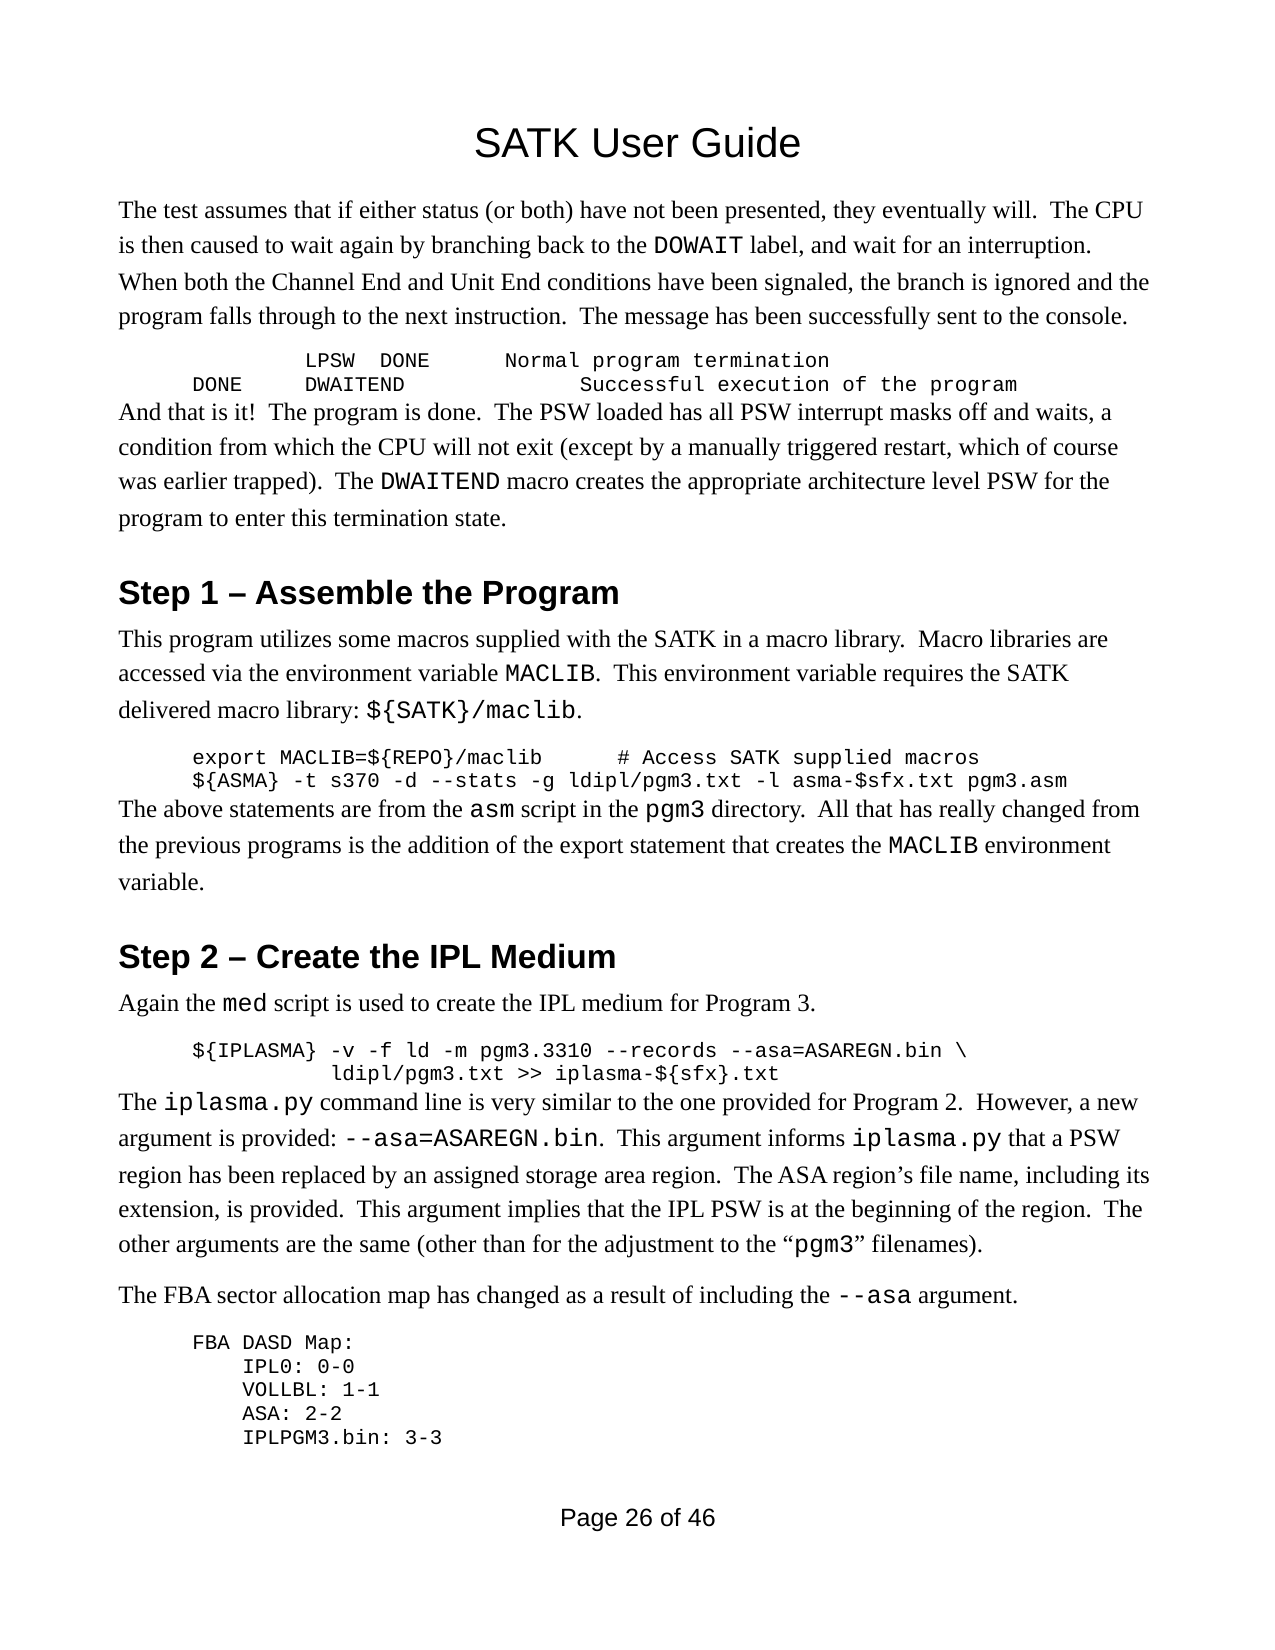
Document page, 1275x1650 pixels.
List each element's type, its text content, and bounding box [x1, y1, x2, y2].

text export MACLIB=${REPO}/maclib # Access SATK supplied macros [192, 747, 1157, 770]
text ldipl/pgm3.txt >> iplasma-${sfx}.txt [192, 1063, 1157, 1087]
subtitle Step 1 – Assemble the Program [118, 573, 1157, 612]
text This program utilizes some macros supplied with the SATK in a macro library. Macro libraries are accessed via the environment variable MACLIB. This environment variable requires the SATK delivered macro library: ${SATK}/maclib. [118, 624, 1157, 726]
text ${IPLASMA} -v -f ld -m pgm3.3310 --records --asa=ASAREGN.bin \ [192, 1040, 1157, 1063]
text IPL0: 0-0 [192, 1356, 1157, 1379]
text ${ASMA} -t s370 -d --stats -g ldipl/pgm3.txt -l asma-$sfx.txt pgm3.asm [192, 770, 1157, 794]
subtitle Step 2 – Create the IPL Medium [118, 937, 1157, 976]
text LPSW DONE Normal program termination [192, 350, 1157, 374]
text FBA DASD Map: [192, 1332, 1157, 1356]
text IPLPGM3.bin: 3-3 [192, 1427, 1157, 1450]
text The above statements are from the asm script in the pgm3 directory. All that has really changed from the previous programs is the addition of the export statement that creates the MACLIB environment variable. [118, 794, 1157, 896]
text ASA: 2-2 [192, 1403, 1157, 1427]
text The iplasma.py command line is very similar to the one provided for Program 2. However, a new argument is provided: --asa=ASAREGN.bin. This argument informs iplasma.py that a PSW region has been replaced by an assigned storage area region. The ASA region’s file name, including its extension, is provided. This argument implies that the IPL PSW is at the beginning of the region. The other arguments are the same (other than for the adjustment to the “pgm3” filenames). [118, 1087, 1157, 1260]
text DONE DWAITEND Successful execution of the program [192, 374, 1157, 397]
text Again the med script is used to create the IPL medium for Program 3. [118, 988, 1157, 1019]
text VOLLBL: 1-1 [192, 1379, 1157, 1403]
text And that is it! The program is done. The PSW loaded has all PSW interrupt masks off and waits, a condition from which the CPU will not exit (except by a manually triggered restart, which of course was earlier trapped). The DWAITEND macro creates the appropriate architecture level PSW for the program to enter this termination state. [118, 397, 1157, 532]
text The test assumes that if either status (or both) have not been presented, they eventually will. The CPU is then caused to wait again by branching back to the DOWAIT label, and wait for an interruption. When both the Channel End and Unit End conditions have been signaled, the branch is ignored and the program falls through to the next instruction. The message has been successfully sent to the console. [118, 196, 1157, 330]
text The FBA sector allocation map has changed as a result of including the --asa argument. [118, 1281, 1157, 1311]
